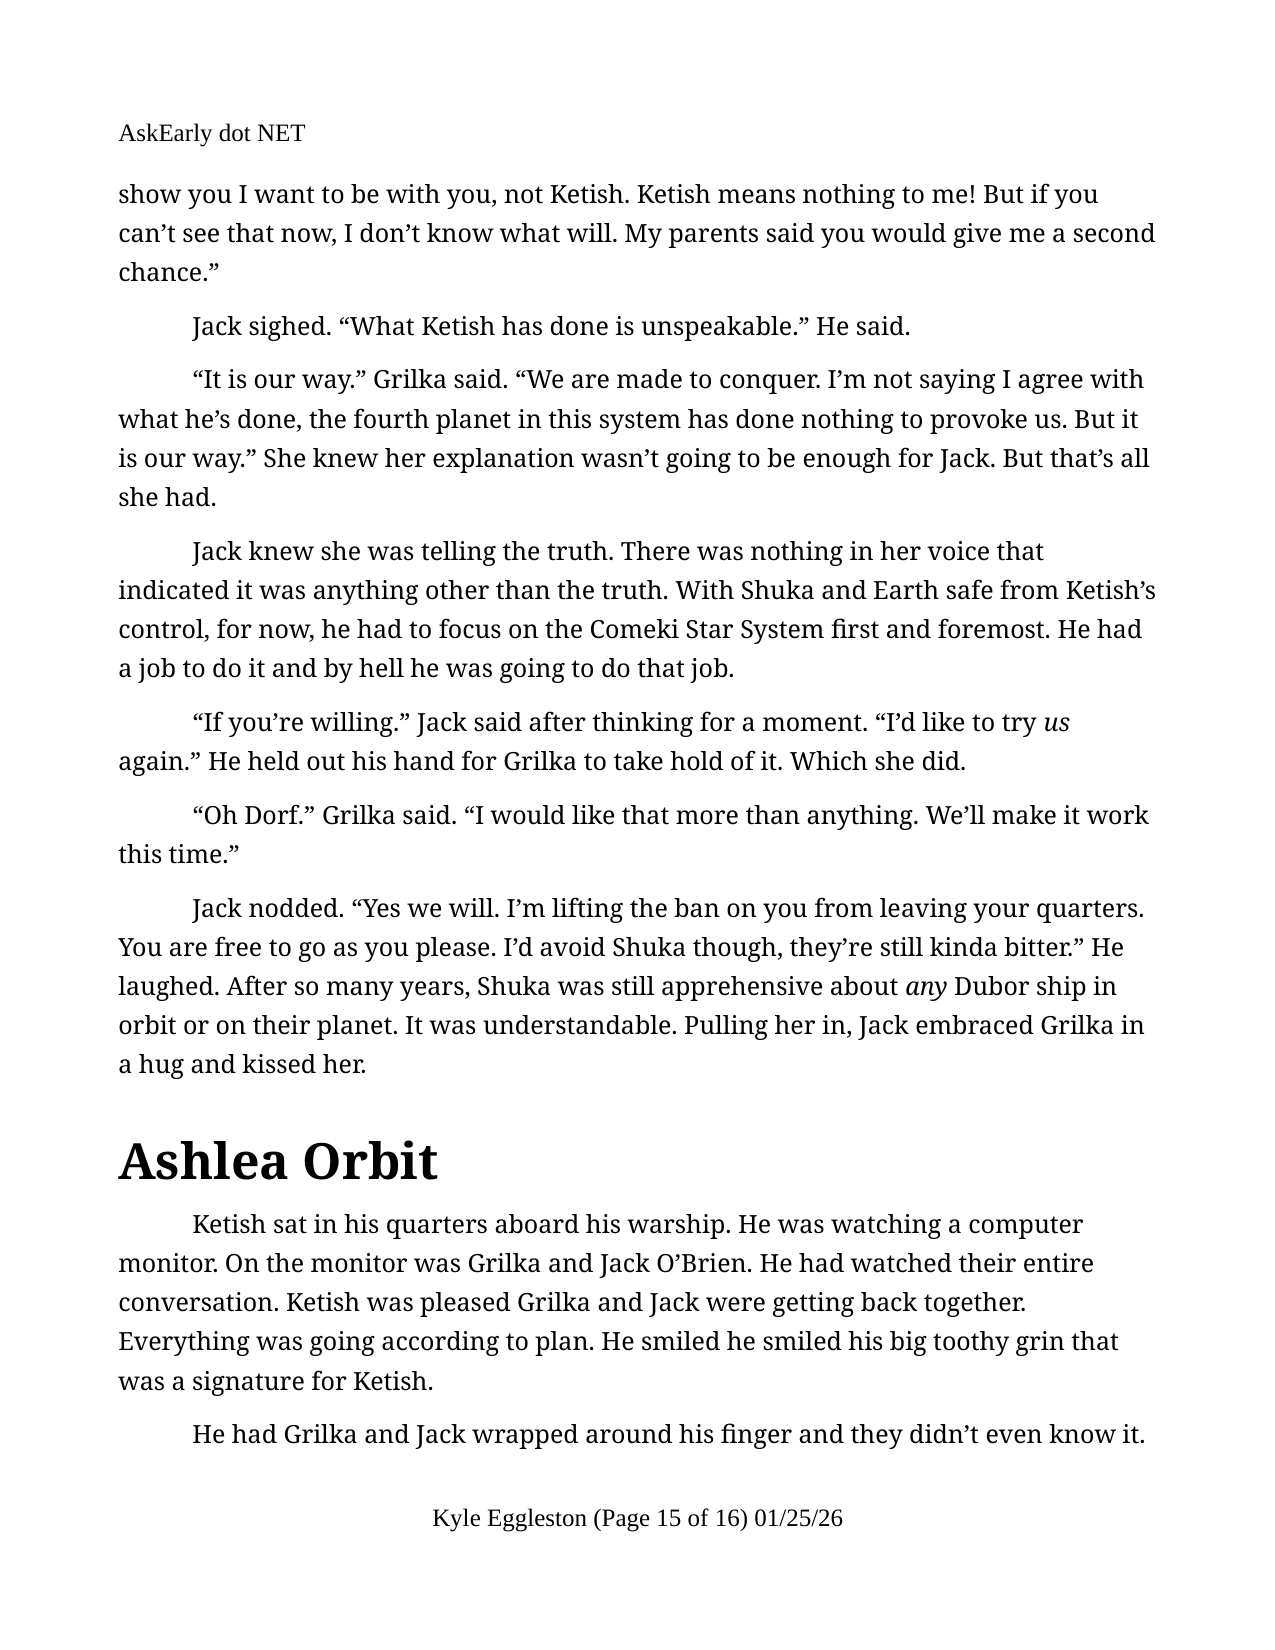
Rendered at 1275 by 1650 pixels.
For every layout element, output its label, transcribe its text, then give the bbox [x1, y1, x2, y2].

text He had Grilka and Jack wrapped around his finger and they didn’t even know it. [118, 1417, 1157, 1451]
text Jack nodded. “Yes we will. I’m lifting the ban on you from leaving your quarters. You are free to go as you please. I’d avoid Shuka though, they’re still kinda bitter.” He laughed. After so many years, Shuka was still apprehensive about any Dubor ship in orbit or on their planet. It was understandable. Pulling her in, Jack embraced Grilka in a hug and kissed her. [118, 891, 1157, 1081]
text show you I want to be with you, not Ketish. Ketish means nothing to me! But if you can’t see that now, I don’t know what will. My parents said you would give me a second chance.” [118, 176, 1157, 289]
text “Oh Dorf.” Grilka said. “I would like that more than anything. We’ll make it work this time.” [118, 798, 1157, 871]
text Ketish sat in his quarters aboard his warship. He was watching a computer monitor. On the monitor was Grilka and Jack O’Brien. He had watched their entire conversation. Ketish was pleased Grilka and Jack were getting back together. Everything was going according to plan. He smiled he smiled his big toothy grin that was a signature for Ketish. [118, 1207, 1157, 1397]
text “It is our way.” Grilka said. “We are made to conquer. I’m not saying I agree with what he’s done, the fourth planet in this system has done nothing to provoke us. But it is our way.” She knew her explanation wasn’t going to be enough for Jack. But that’s all she had. [118, 362, 1157, 514]
subtitle Ashlea Orbit [118, 1126, 1157, 1194]
text Jack sighed. “What Ketish has done is unspeakable.” He said. [118, 308, 1157, 342]
text “If you’re willing.” Jack said after thinking for a moment. “I’d like to try us again.” He held out his hand for Grilka to take hold of it. Which she did. [118, 705, 1157, 778]
text Jack knew she was telling the truth. There was nothing in her voice that indicated it was anything other than the truth. With Shuka and Earth safe from Ketish’s control, for now, he had to focus on the Comeki Star System first and foremost. He had a job to do it and by hell he was going to do that job. [118, 533, 1157, 685]
